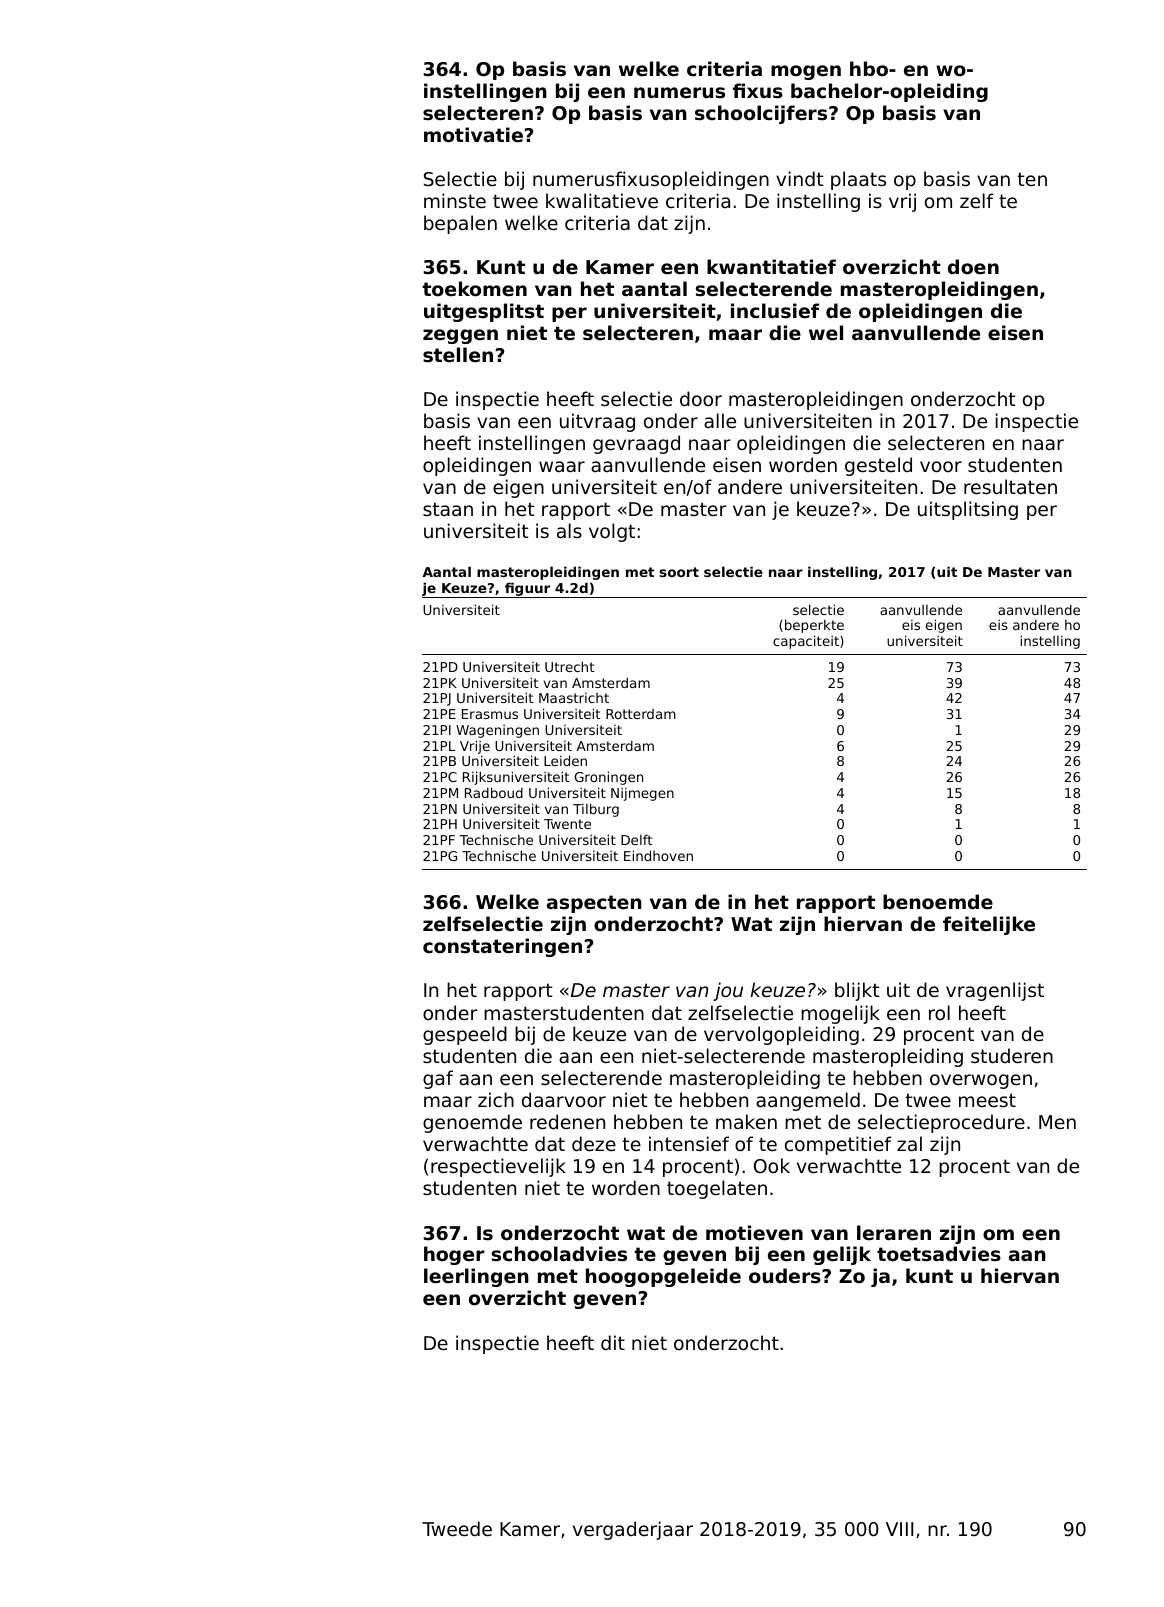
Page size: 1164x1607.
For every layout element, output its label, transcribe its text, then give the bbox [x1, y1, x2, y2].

table_cell 0 [850, 833, 968, 849]
subtitle 366. Welke aspecten van de in het rapport benoemde zelfselectie zijn onderzocht? Wat zijn hiervan de feitelijke constateringen? [422, 892, 1087, 958]
table_cell 26 [969, 754, 1087, 770]
table_cell 47 [969, 691, 1087, 707]
text De inspectie heeft selectie door masteropleidingen onderzocht op basis van een uitvraag onder alle universiteiten in 2017. De inspectie heeft instellingen gevraagd naar opleidingen die selecteren en naar opleidingen waar aanvullende eisen worden gesteld voor studenten van de eigen universiteit en/of andere universiteiten. De resultaten staan in het rapport «De master van je keuze?». De uitsplitsing per universiteit is als volgt: [422, 389, 1087, 543]
table_cell 0 [732, 723, 850, 738]
table_cell 73 [969, 655, 1087, 676]
table_cell 0 [850, 849, 968, 869]
table_cell 21PF Technische Universiteit Delft [422, 833, 732, 849]
table_cell aanvullende eis eigen universiteit [850, 598, 968, 654]
table_cell 24 [850, 754, 968, 770]
table_cell 21PD Universiteit Utrecht [422, 655, 732, 676]
table_cell 48 [969, 676, 1087, 691]
table_cell 29 [969, 739, 1087, 754]
table_cell aanvullende eis andere ho instelling [969, 598, 1087, 654]
table_cell 21PN Universiteit van Tilburg [422, 801, 732, 817]
table_cell 18 [969, 786, 1087, 801]
table_cell 1 [850, 817, 968, 833]
table_cell 25 [732, 676, 850, 691]
table_cell 21PK Universiteit van Amsterdam [422, 676, 732, 691]
table_cell 73 [850, 655, 968, 676]
table_cell 0 [732, 849, 850, 869]
table_cell 21PM Radboud Universiteit Nijmegen [422, 786, 732, 801]
table_cell 29 [969, 723, 1087, 738]
table_cell 31 [850, 707, 968, 723]
table_cell 21PG Technische Universiteit Eindhoven [422, 849, 732, 869]
table_cell 26 [969, 770, 1087, 786]
table_cell 4 [732, 691, 850, 707]
table_cell Universiteit [422, 598, 732, 654]
table_cell 39 [850, 676, 968, 691]
table_cell 8 [850, 801, 968, 817]
subtitle 367. Is onderzocht wat de motieven van leraren zijn om een hoger schooladvies te geven bij een gelijk toetsadvies aan leerlingen met hoogopgeleide ouders? Zo ja, kunt u hiervan een overzicht geven? [422, 1222, 1087, 1310]
table_cell 4 [732, 801, 850, 817]
subtitle 364. Op basis van welke criteria mogen hbo- en wo-instellingen bij een numerus fixus bachelor-opleiding selecteren? Op basis van schoolcijfers? Op basis van motivatie? [422, 59, 1087, 147]
table_cell 15 [850, 786, 968, 801]
table_cell selectie (beperkte capaciteit) [732, 598, 850, 654]
subtitle 365. Kunt u de Kamer een kwantitatief overzicht doen toekomen van het aantal selecterende masteropleidingen, uitgesplitst per universiteit, inclusief de opleidingen die zeggen niet te selecteren, maar die wel aanvullende eisen stellen? [422, 257, 1087, 367]
table_cell 6 [732, 739, 850, 754]
table_cell 4 [732, 770, 850, 786]
table_cell 21PJ Universiteit Maastricht [422, 691, 732, 707]
table_cell 0 [732, 833, 850, 849]
table_cell 0 [732, 817, 850, 833]
table_cell 21PC Rijksuniversiteit Groningen [422, 770, 732, 786]
table_cell 25 [850, 739, 968, 754]
text De inspectie heeft dit niet onderzocht. [422, 1332, 1087, 1354]
table_cell 4 [732, 786, 850, 801]
table_cell 1 [850, 723, 968, 738]
table_cell 1 [969, 817, 1087, 833]
table_cell 21PH Universiteit Twente [422, 817, 732, 833]
table_cell 0 [969, 833, 1087, 849]
table_cell 21PL Vrije Universiteit Amsterdam [422, 739, 732, 754]
table_cell 21PI Wageningen Universiteit [422, 723, 732, 738]
table_cell 9 [732, 707, 850, 723]
table_cell 21PE Erasmus Universiteit Rotterdam [422, 707, 732, 723]
table_cell 8 [732, 754, 850, 770]
table_cell 26 [850, 770, 968, 786]
table_header Aantal masteropleidingen met soort selectie naar instelling, 2017 (uit De Master van je Keuze?, figuur 4.2d) [422, 565, 1087, 597]
table_cell 0 [969, 849, 1087, 869]
text Selectie bij numerusfixusopleidingen vindt plaats op basis van ten minste twee kwalitatieve criteria. De instelling is vrij om zelf te bepalen welke criteria dat zijn. [422, 169, 1087, 235]
table_cell 34 [969, 707, 1087, 723]
table_cell 19 [732, 655, 850, 676]
table_cell 42 [850, 691, 968, 707]
table_cell 8 [969, 801, 1087, 817]
text In het rapport «De master van jou keuze?» blijkt uit de vragenlijst onder masterstudenten dat zelfselectie mogelijk een rol heeft gespeeld bij de keuze van de vervolgopleiding. 29 procent van de studenten die aan een niet-selecterende masteropleiding studeren gaf aan een selecterende masteropleiding te hebben overwogen, maar zich daarvoor niet te hebben aangemeld. De twee meest genoemde redenen hebben te maken met de selectieprocedure. Men verwachtte dat deze te intensief of te competitief zal zijn (respectievelijk 19 en 14 procent). Ook verwachtte 12 procent van de studenten niet te worden toegelaten. [422, 980, 1087, 1200]
table_cell 21PB Universiteit Leiden [422, 754, 732, 770]
